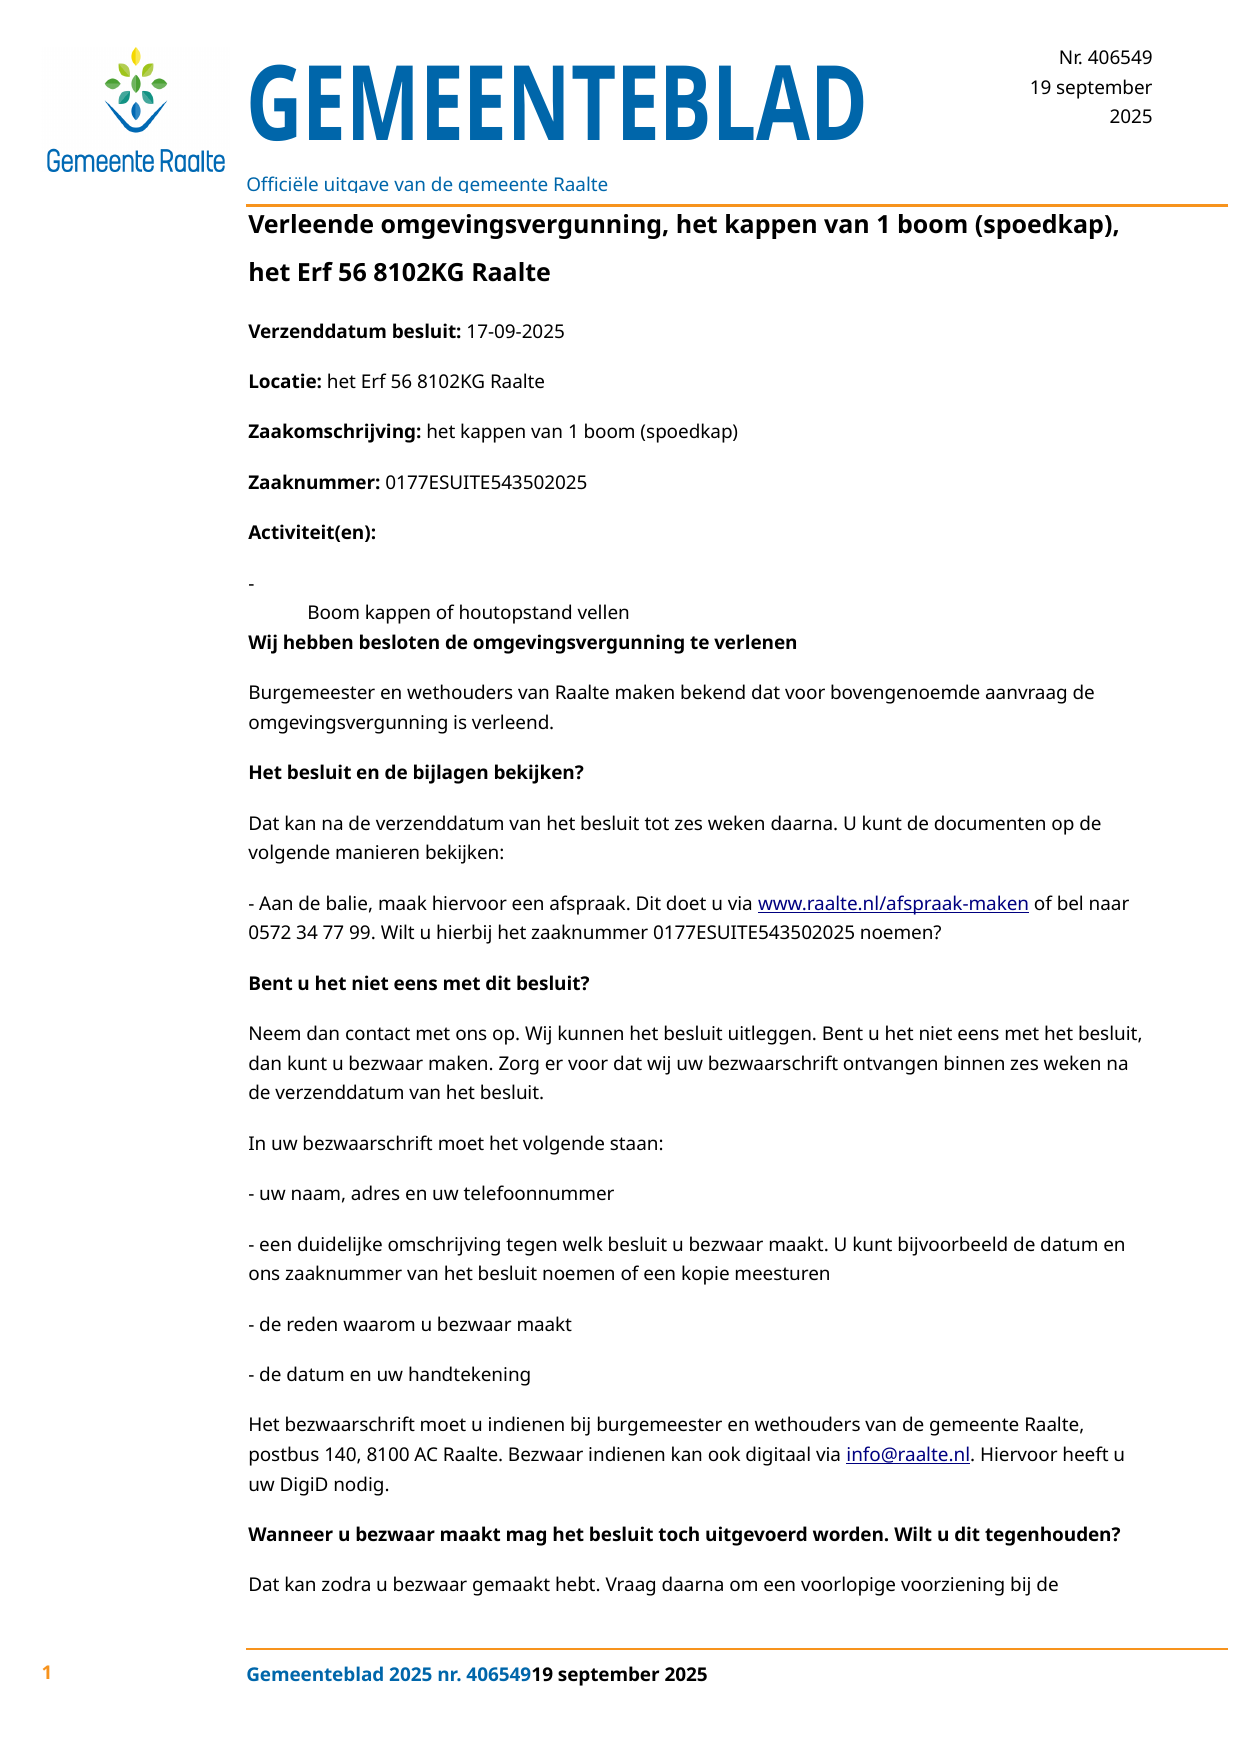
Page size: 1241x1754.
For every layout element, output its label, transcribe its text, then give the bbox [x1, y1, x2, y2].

picture [41, 47, 231, 172]
text Zaakomschrijving: het kappen van 1 boom (spoedkap) [248, 419, 1152, 444]
text - Aan de balie, maak hiervoor een afspraak. Dit doet u via www.raalte.nl/afspraak-maken of bel naar 0572 34 77 99. Wilt u hierbij het zaaknummer 0177ESUITE543502025 noemen? [248, 890, 1152, 945]
text Verzenddatum besluit: 17-09-2025 [248, 318, 1152, 344]
text Wanneer u bezwaar maakt mag het besluit toch uitgevoerd worden. Wilt u dit tegenhouden? [248, 1521, 1152, 1547]
text Dat kan zodra u bezwaar gemaakt hebt. Vraag daarna om een voorlopige voorziening bij de [248, 1572, 1152, 1597]
text Burgemeester en wethouders van Raalte maken bekend dat voor bovengenoemde aanvraag de omgevingsvergunning is verleend. [248, 679, 1152, 735]
text Locatie: het Erf 56 8102KG Raalte [248, 368, 1152, 394]
text Verleende omgevingsvergunning, het kappen van 1 boom (spoedkap), het Erf 56 8102KG Raalte [248, 207, 1152, 288]
text - een duidelijke omschrijving tegen welk besluit u bezwaar maakt. U kunt bijvoorbeeld de datum en ons zaaknummer van het besluit noemen of een kopie meesturen [248, 1231, 1152, 1286]
text Neem dan contact met ons op. Wij kunnen het besluit uitleggen. Bent u het niet eens met het besluit, dan kunt u bezwaar maken. Zorg er voor dat wij uw bezwaarschrift ontvangen binnen zes weken na de verzenddatum van het besluit. [248, 1020, 1152, 1105]
text Zaaknummer: 0177ESUITE543502025 [248, 469, 1152, 495]
list Boom kappen of houtopstand vellen [248, 599, 1152, 625]
text Het bezwaarschrift moet u indienen bij burgemeester en wethouders van de gemeente Raalte, postbus 140, 8100 AC Raalte. Bezwaar indienen kan ook digitaal via info@raalte.nl. Hiervoor heeft u uw DigiD nodig. [248, 1412, 1152, 1497]
text Wij hebben besloten de omgevingsvergunning te verlenen [248, 629, 1152, 655]
text - uw naam, adres en uw telefoonnummer [248, 1180, 1152, 1206]
text In uw bezwaarschrift moet het volgende staan: [248, 1130, 1152, 1156]
text Het besluit en de bijlagen bekijken? [248, 759, 1152, 785]
text Activiteit(en): [248, 519, 1152, 545]
text Dat kan na de verzenddatum van het besluit tot zes weken daarna. U kunt de documenten op de volgende manieren bekijken: [248, 810, 1152, 865]
text Bent u het niet eens met dit besluit? [248, 970, 1152, 996]
text - de reden waarom u bezwaar maakt [248, 1311, 1152, 1337]
text - de datum en uw handtekening [248, 1361, 1152, 1387]
